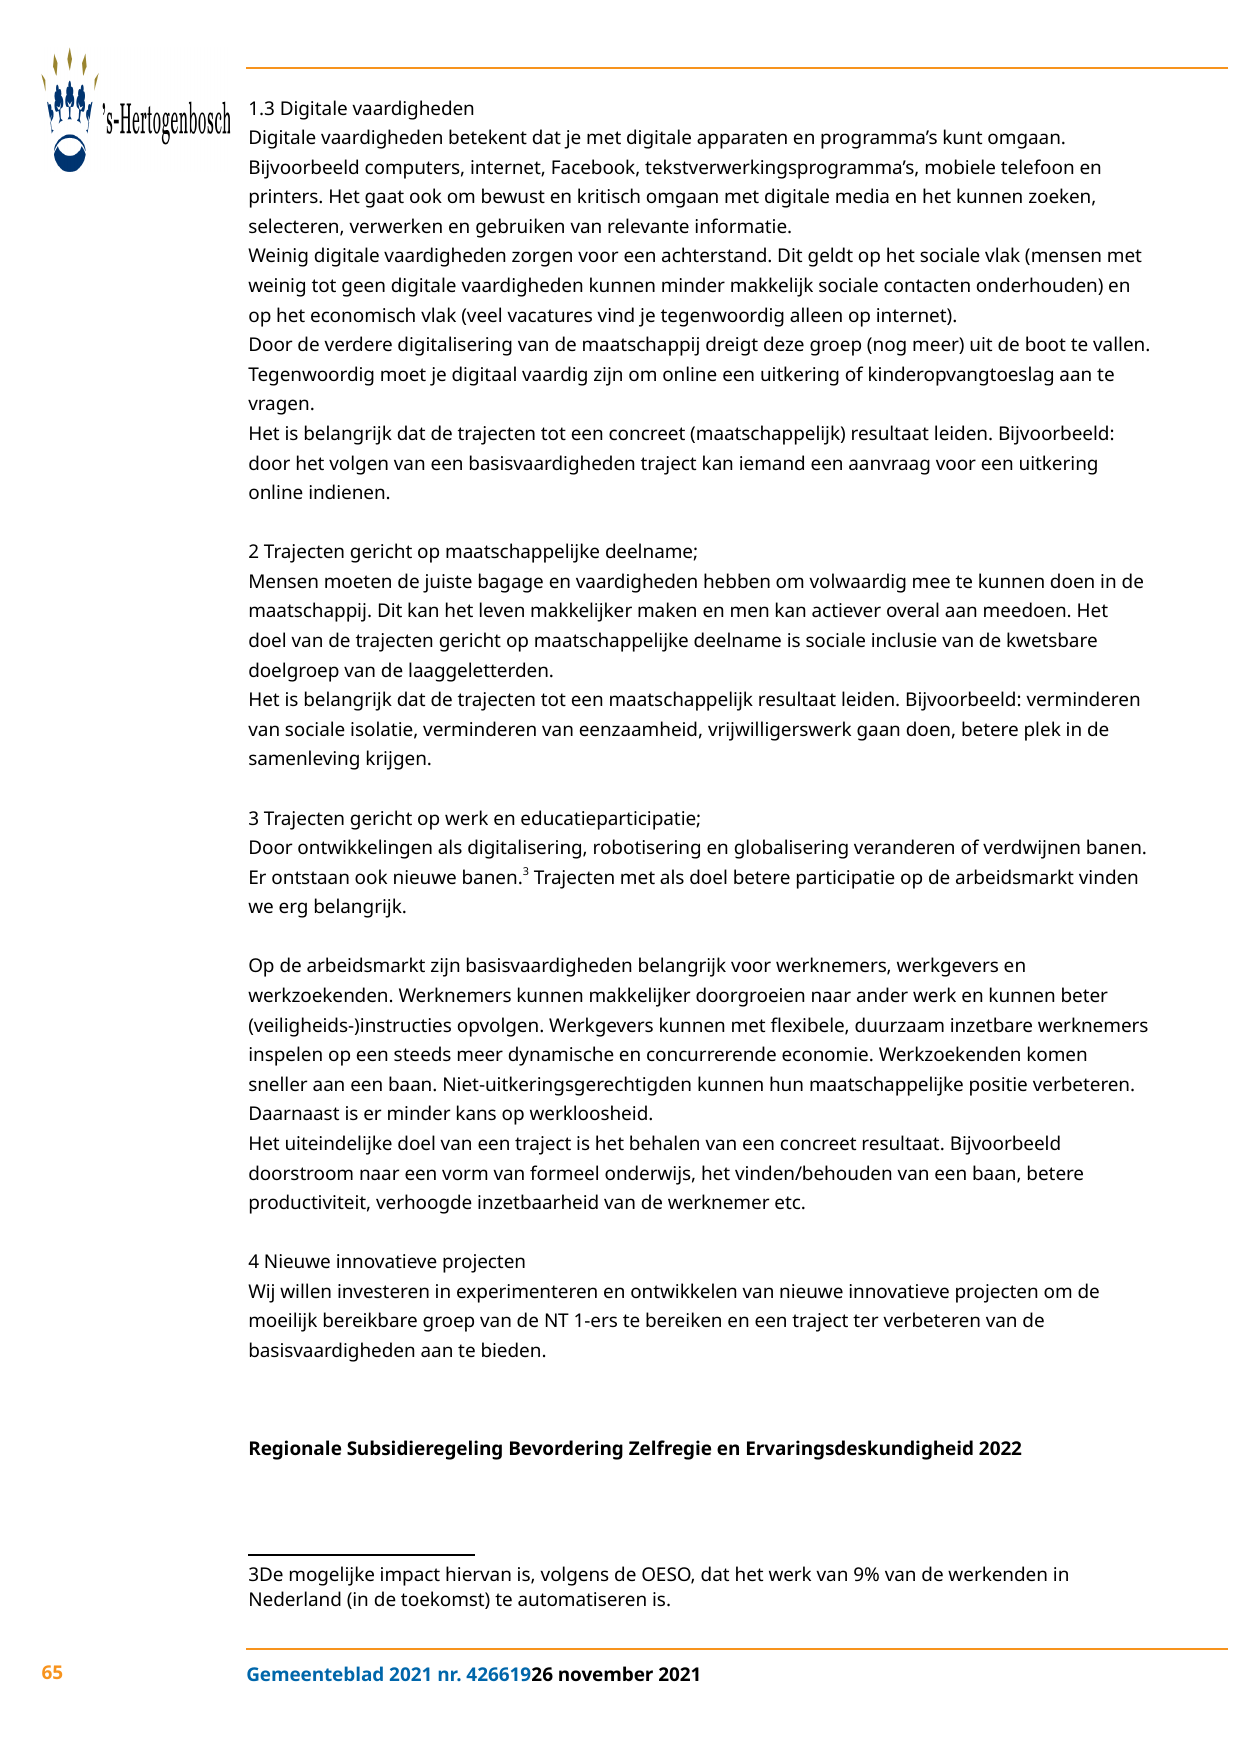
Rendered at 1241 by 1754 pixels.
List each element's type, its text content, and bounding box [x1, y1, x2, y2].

text Het is belangrijk dat de trajecten tot een maatschappelijk resultaat leiden. Bijvoorbeeld: verminderen van sociale isolatie, verminderen van eenzaamheid, vrijwilligerswerk gaan doen, betere plek in de samenleving krijgen. [248, 686, 1152, 771]
text Regionale Subsidieregeling Bevordering Zelfregie en Ervaringsdeskundigheid 2022 [248, 1433, 1152, 1462]
text Het is belangrijk dat de trajecten tot een concreet (maatschappelijk) resultaat leiden. Bijvoorbeeld: door het volgen van een basisvaardigheden traject kan iemand een aanvraag voor een uitkering online indienen. [248, 420, 1152, 505]
text Wij willen investeren in experimenteren en ontwikkelen van nieuwe innovatieve projecten om de moeilijk bereikbare groep van de NT 1-ers te bereiken en een traject ter verbeteren van de basisvaardigheden aan te bieden. [248, 1278, 1152, 1363]
text Weinig digitale vaardigheden zorgen voor een achterstand. Dit geldt op het sociale vlak (mensen met weinig tot geen digitale vaardigheden kunnen minder makkelijk sociale contacten onderhouden) en op het economisch vlak (veel vacatures vind je tegenwoordig alleen op internet). [248, 243, 1152, 328]
text 4 Nieuwe innovatieve projecten [248, 1248, 1152, 1274]
text Mensen moeten de juiste bagage en vaardigheden hebben om volwaardig mee te kunnen doen in de maatschappij. Dit kan het leven makkelijker maken en men kan actiever overal aan meedoen. Het doel van de trajecten gericht op maatschappelijke deelname is sociale inclusie van de kwetsbare doelgroep van de laaggeletterden. [248, 568, 1152, 683]
text De mogelijke impact hiervan is, volgens de OESO, dat het werk van 9% van de werkenden in Nederland (in de toekomst) te automatiseren is. [248, 1561, 1152, 1612]
text Door de verdere digitalisering van de maatschappij dreigt deze groep (nog meer) uit de boot te vallen. Tegenwoordig moet je digitaal vaardig zijn om online een uitkering of kinderopvangtoeslag aan te vragen. [248, 331, 1152, 416]
text Op de arbeidsmarkt zijn basisvaardigheden belangrijk voor werknemers, werkgevers en werkzoekenden. Werknemers kunnen makkelijker doorgroeien naar ander werk en kunnen beter (veiligheids-)instructies opvolgen. Werkgevers kunnen met flexibele, duurzaam inzetbare werknemers inspelen op een steeds meer dynamische en concurrerende economie. Werkzoekenden komen sneller aan een baan. Niet-uitkeringsgerechtigden kunnen hun maatschappelijke positie verbeteren. Daarnaast is er minder kans op werkloosheid. [248, 953, 1152, 1126]
text 1.3 Digitale vaardigheden [248, 95, 1152, 121]
text Digitale vaardigheden betekent dat je met digitale apparaten en programma’s kunt omgaan. Bijvoorbeeld computers, internet, Facebook, tekstverwerkingsprogramma’s, mobiele telefoon en printers. Het gaat ook om bewust en kritisch omgaan met digitale media en het kunnen zoeken, selecteren, verwerken en gebruiken van relevante informatie. [248, 124, 1152, 239]
text Door ontwikkelingen als digitalisering, robotisering en globalisering veranderen of verdwijnen banen. Er ontstaan ook nieuwe banen. Trajecten met als doel betere participatie op de arbeidsmarkt vinden we erg belangrijk. [248, 834, 1152, 919]
text 2 Trajecten gericht op maatschappelijke deelname; [248, 538, 1152, 564]
picture [41, 47, 231, 172]
text Het uiteindelijke doel van een traject is het behalen van een concreet resultaat. Bijvoorbeeld doorstroom naar een vorm van formeel onderwijs, het vinden/behouden van een baan, betere productiviteit, verhoogde inzetbaarheid van de werknemer etc. [248, 1130, 1152, 1215]
text 3 Trajecten gericht op werk en educatieparticipatie; [248, 805, 1152, 831]
